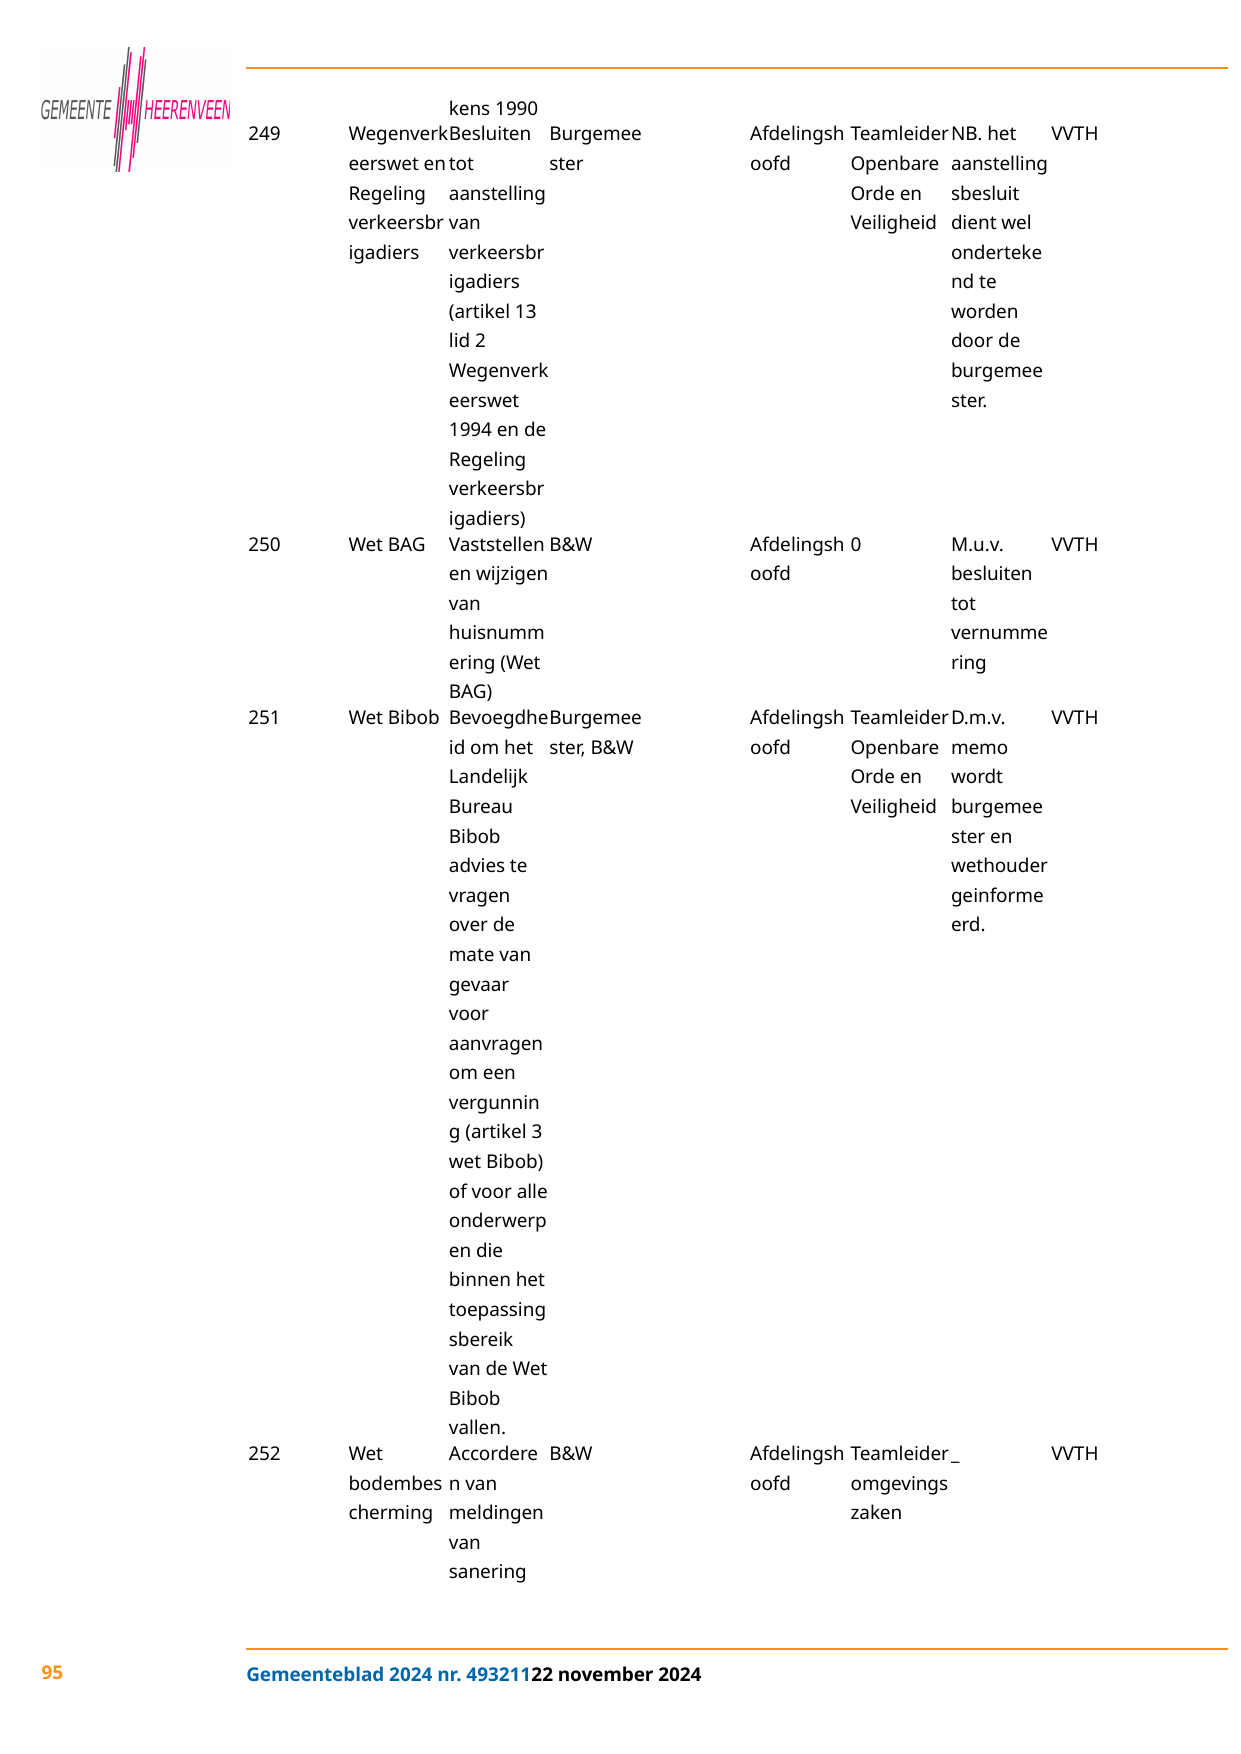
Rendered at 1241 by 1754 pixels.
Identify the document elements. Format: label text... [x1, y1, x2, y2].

table_cell 250 [248, 531, 348, 704]
table_cell 0 [850, 531, 951, 704]
table_cell VVTH [1051, 705, 1152, 1440]
table_cell [650, 705, 750, 1440]
table_cell VVTH [1051, 531, 1152, 704]
table_cell Afdelingshoofd [750, 531, 850, 704]
table_cell [650, 95, 750, 121]
table_cell Accorderen van meldingen van sanering [449, 1440, 549, 1584]
table_cell [650, 531, 750, 704]
table_cell kens 1990 [449, 95, 549, 121]
table_cell [549, 95, 649, 121]
table_cell D.m.v. memo wordt burgemeester en wethouder geinformeerd. [951, 705, 1051, 1440]
table_cell Afdelingshoofd [750, 1440, 850, 1584]
table_cell 251 [248, 705, 348, 1440]
table_cell [850, 95, 951, 121]
table_cell B&W [549, 531, 649, 704]
table_cell _ [951, 1440, 1051, 1584]
table_cell Wegenverkeerswet en Regeling verkeersbrigadiers [348, 121, 449, 531]
table_cell B&W [549, 1440, 649, 1584]
table_cell M.u.v. besluiten tot vernummering [951, 531, 1051, 704]
table_cell Wet BAG [348, 531, 449, 704]
table_cell 252 [248, 1440, 348, 1584]
table_cell Teamleider Openbare Orde en Veiligheid [850, 705, 951, 1440]
table_cell Wet bodembescherming [348, 1440, 449, 1584]
table_cell Bevoegdheid om het Landelijk Bureau Bibob advies te vragen over de mate van gevaar voor aanvragen om een vergunning (artikel 3 wet Bibob) of voor alle onderwerpen die binnen het toepassingsbereik van de Wet Bibob vallen. [449, 705, 549, 1440]
table_cell Besluiten tot aanstelling van verkeersbrigadiers (artikel 13 lid 2 Wegenverkeerswet 1994 en de Regeling verkeersbrigadiers) [449, 121, 549, 531]
table_cell Burgemeester [549, 121, 649, 531]
table_cell [951, 95, 1051, 121]
table_cell Afdelingshoofd [750, 705, 850, 1440]
table_cell NB. het aanstellingsbesluit dient wel ondertekend te worden door de burgemeester. [951, 121, 1051, 531]
table_cell [348, 95, 449, 121]
table_cell [650, 1440, 750, 1584]
table_cell VVTH [1051, 1440, 1152, 1584]
table_cell [750, 95, 850, 121]
table_cell Teamleider Openbare Orde en Veiligheid [850, 121, 951, 531]
table_cell VVTH [1051, 121, 1152, 531]
table_cell [248, 95, 348, 121]
table_cell Teamleider omgevingszaken [850, 1440, 951, 1584]
table_cell [650, 121, 750, 531]
table_cell 249 [248, 121, 348, 531]
table_cell [1051, 95, 1152, 121]
table_cell Afdelingshoofd [750, 121, 850, 531]
table_cell Burgemeester, B&W [549, 705, 649, 1440]
table_cell Vaststellen en wijzigen van huisnummering (Wet BAG) [449, 531, 549, 704]
picture [41, 47, 231, 172]
table_cell Wet Bibob [348, 705, 449, 1440]
